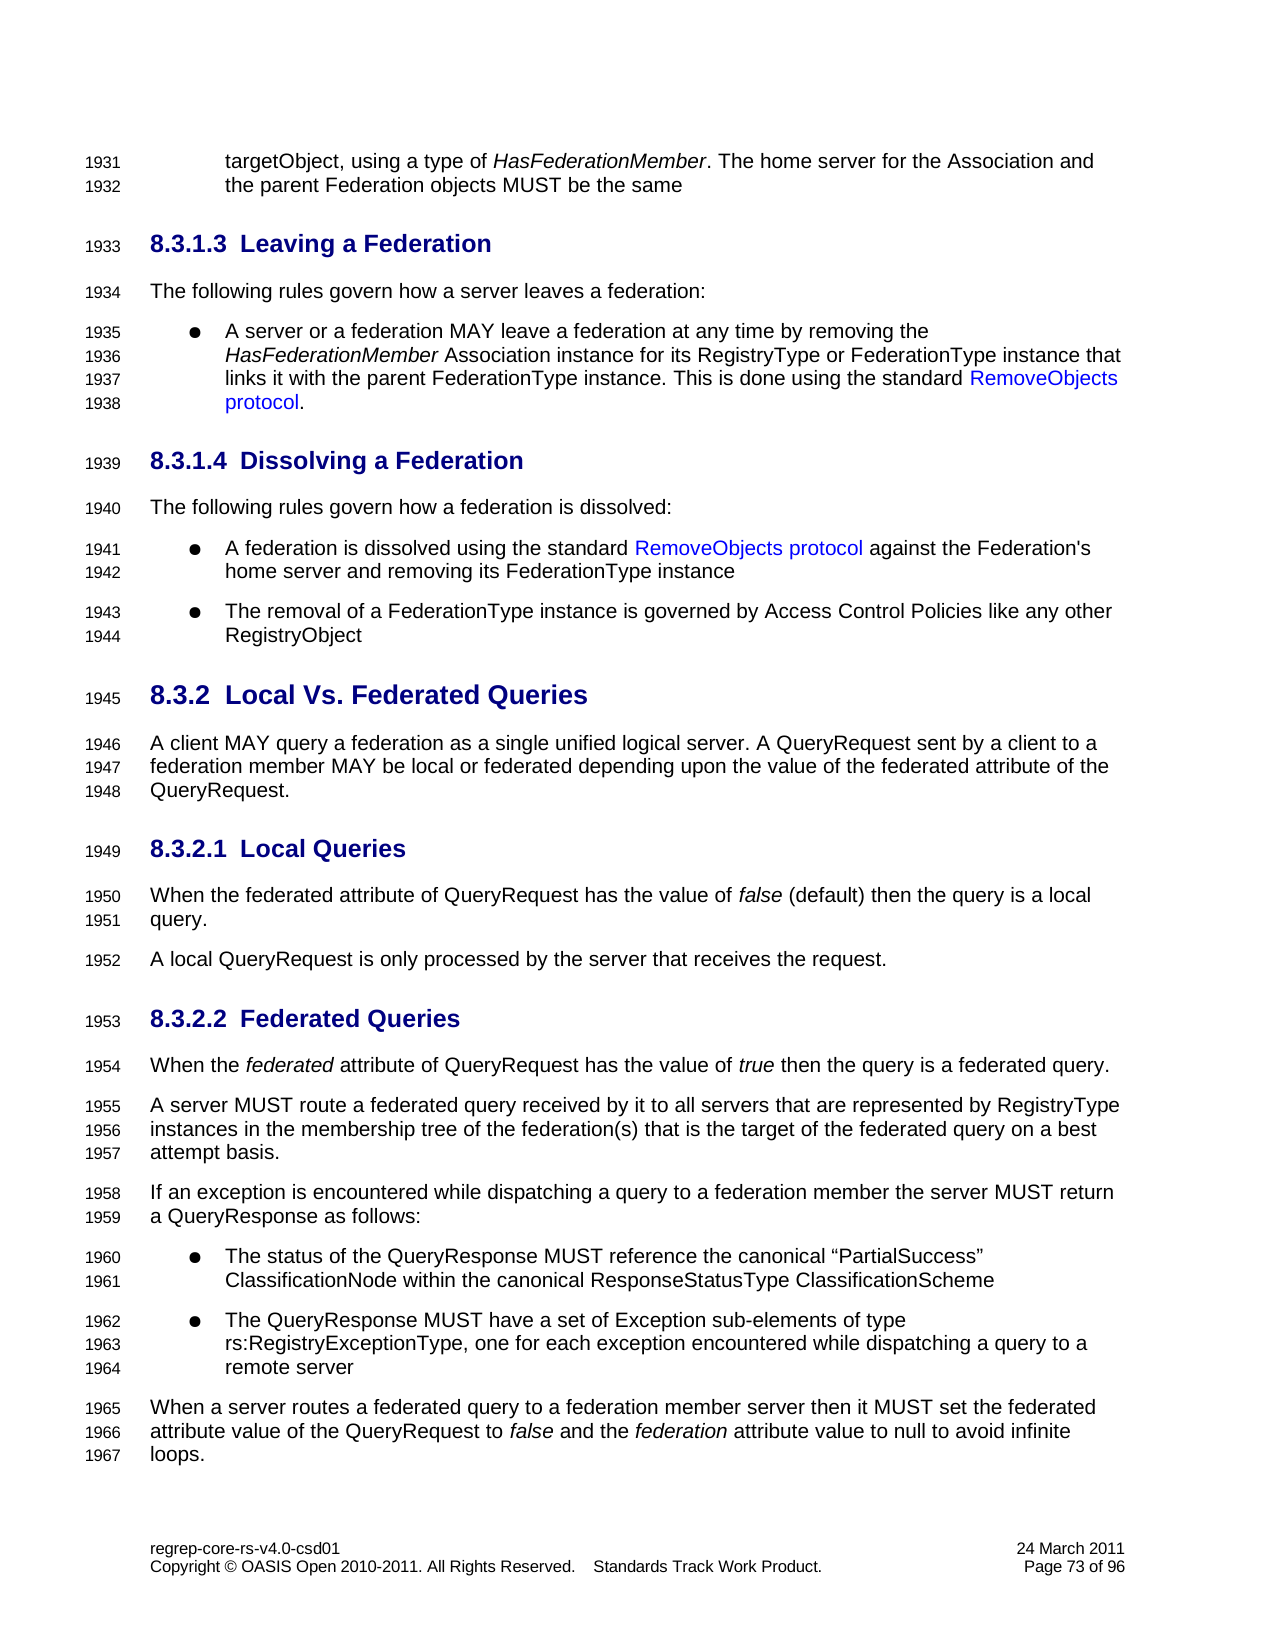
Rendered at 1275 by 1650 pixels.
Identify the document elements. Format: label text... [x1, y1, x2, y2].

list targetObject, using a type of HasFederationMember. The home server for the Association and the parent Federation objects MUST be the same [187, 150, 1125, 197]
list The removal of a FederationType instance is governed by Access Control Policies like any other RegistryObject [187, 600, 1125, 647]
subtitle Local Vs. Federated Queries [150, 680, 1125, 710]
list The QueryResponse MUST have a set of Exception sub-elements of type rs:RegistryExceptionType, one for each exception encountered while dispatching a query to a remote server [187, 1308, 1125, 1379]
text When a server routes a federated query to a federation member server then it MUST set the federated attribute value of the QueryRequest to false and the federation attribute value to null to avoid infinite loops. [150, 1396, 1125, 1466]
text The following rules govern how a federation is dissolved: [150, 496, 1125, 519]
text The following rules govern how a server leaves a federation: [150, 279, 1125, 303]
text A server MUST route a federated query received by it to all servers that are represented by RegistryType instances in the membership tree of the federation(s) that is the target of the federated query on a best attempt basis. [150, 1093, 1125, 1164]
text A client MAY query a federation as a single unified logical server. A QueryRequest sent by a client to a federation member MAY be local or federated depending upon the value of the federated attribute of the QueryRequest. [150, 731, 1125, 802]
subtitle Local Queries [150, 835, 1125, 863]
list A federation is dissolved using the standard RemoveObjects protocol against the Federation's home server and removing its FederationType instance [187, 536, 1125, 583]
text When the federated attribute of QueryRequest has the value of true then the query is a federated query. [150, 1053, 1125, 1077]
subtitle Leaving a Federation [150, 230, 1125, 258]
list A server or a federation MAY leave a federation at any time by removing the HasFederationMember Association instance for its RegistryType or FederationType instance that links it with the parent FederationType instance. This is done using the standard RemoveObjects protocol. [187, 319, 1125, 414]
subtitle Federated Queries [150, 1004, 1125, 1032]
text If an exception is encountered while dispatching a query to a federation member the server MUST return a QueryResponse as follows: [150, 1181, 1125, 1228]
list The status of the QueryResponse MUST reference the canonical “PartialSuccess” ClassificationNode within the canonical ResponseStatusType ClassificationScheme [187, 1244, 1125, 1292]
text A local QueryRequest is only processed by the server that receives the request. [150, 948, 1125, 971]
subtitle Dissolving a Federation [150, 447, 1125, 475]
text When the federated attribute of QueryRequest has the value of false (default) then the query is a local query. [150, 884, 1125, 931]
